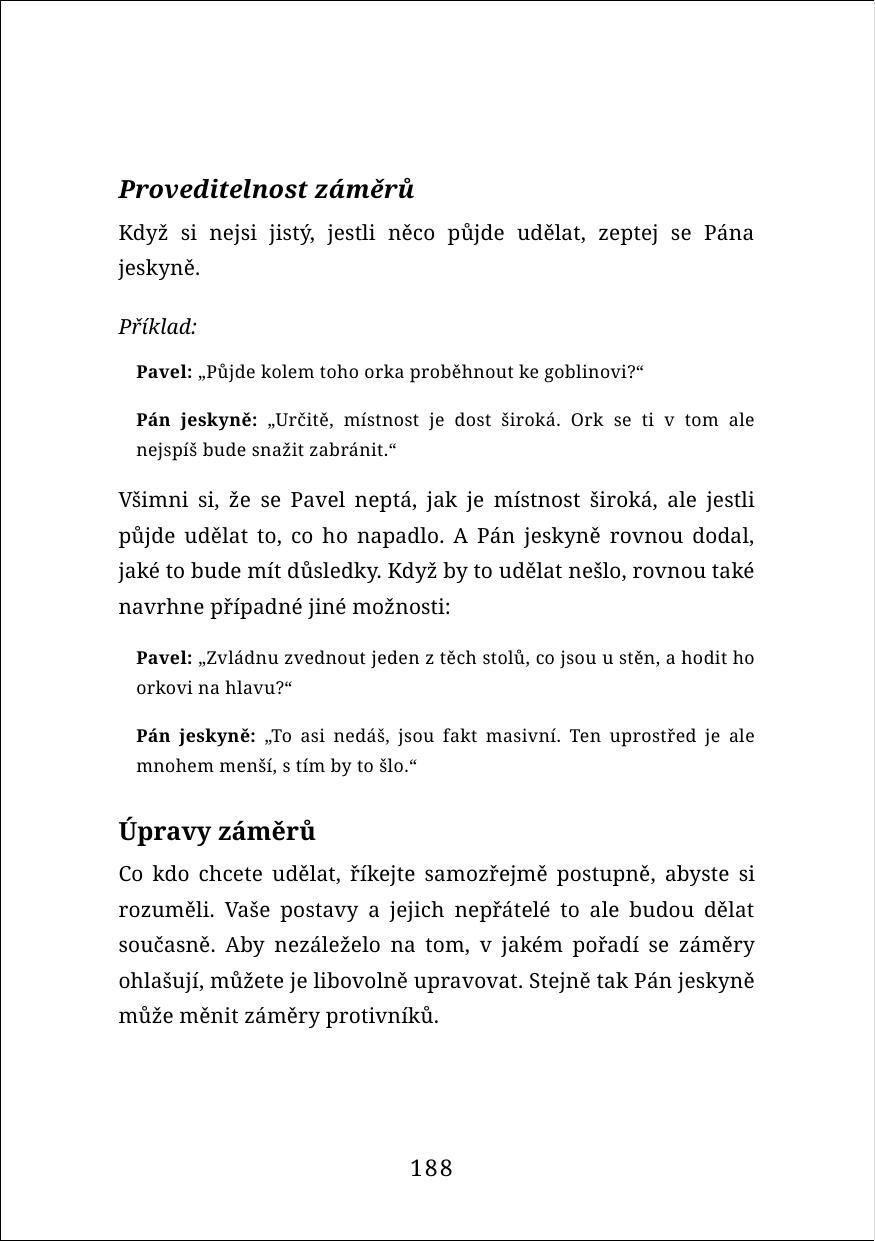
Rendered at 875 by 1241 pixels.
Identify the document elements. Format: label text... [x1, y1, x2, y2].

text Pán jeskyně: „Určitě, místnost je dost široká. Ork se ti v tom ale nejspíš bude snažit zabránit.“ [136, 407, 756, 462]
text Co kdo chcete udělat, říkejte samozřejmě postupně, abyste si rozuměli. Vaše postavy a jejich nepřátelé to ale budou dělat současně. Aby nezáleželo na tom, v jakém pořadí se záměry ohlašují, můžete je libovolně upravovat. Stejně tak Pán jeskyně může měnit záměry protivníků. [118, 859, 756, 1030]
text Pavel: „Půjde kolem toho orka proběhnout ke goblinovi?“ [136, 359, 756, 384]
text Příklad: [118, 312, 756, 341]
subtitle Proveditelnost záměrů [118, 172, 756, 206]
text Pán jeskyně: „To asi nedáš, jsou fakt masivní. Ten uprostřed je ale mnohem menší, s tím by to šlo.“ [136, 723, 756, 778]
text Když si nejsi jistý, jestli něco půjde udělat, zeptej se Pána jeskyně. [118, 218, 756, 282]
text Pavel: „Zvládnu zvednout jeden z těch stolů, co jsou u stěn, a hodit ho orkovi na hlavu?“ [136, 645, 756, 700]
text Všimni si, že se Pavel neptá, jak je místnost široká, ale jestli půjde udělat to, co ho napadlo. A Pán jeskyně rovnou dodal, jaké to bude mít důsledky. Když by to udělat nešlo, rovnou také navrhne případné jiné možnosti: [118, 486, 756, 621]
subtitle Úpravy záměrů [118, 813, 756, 847]
